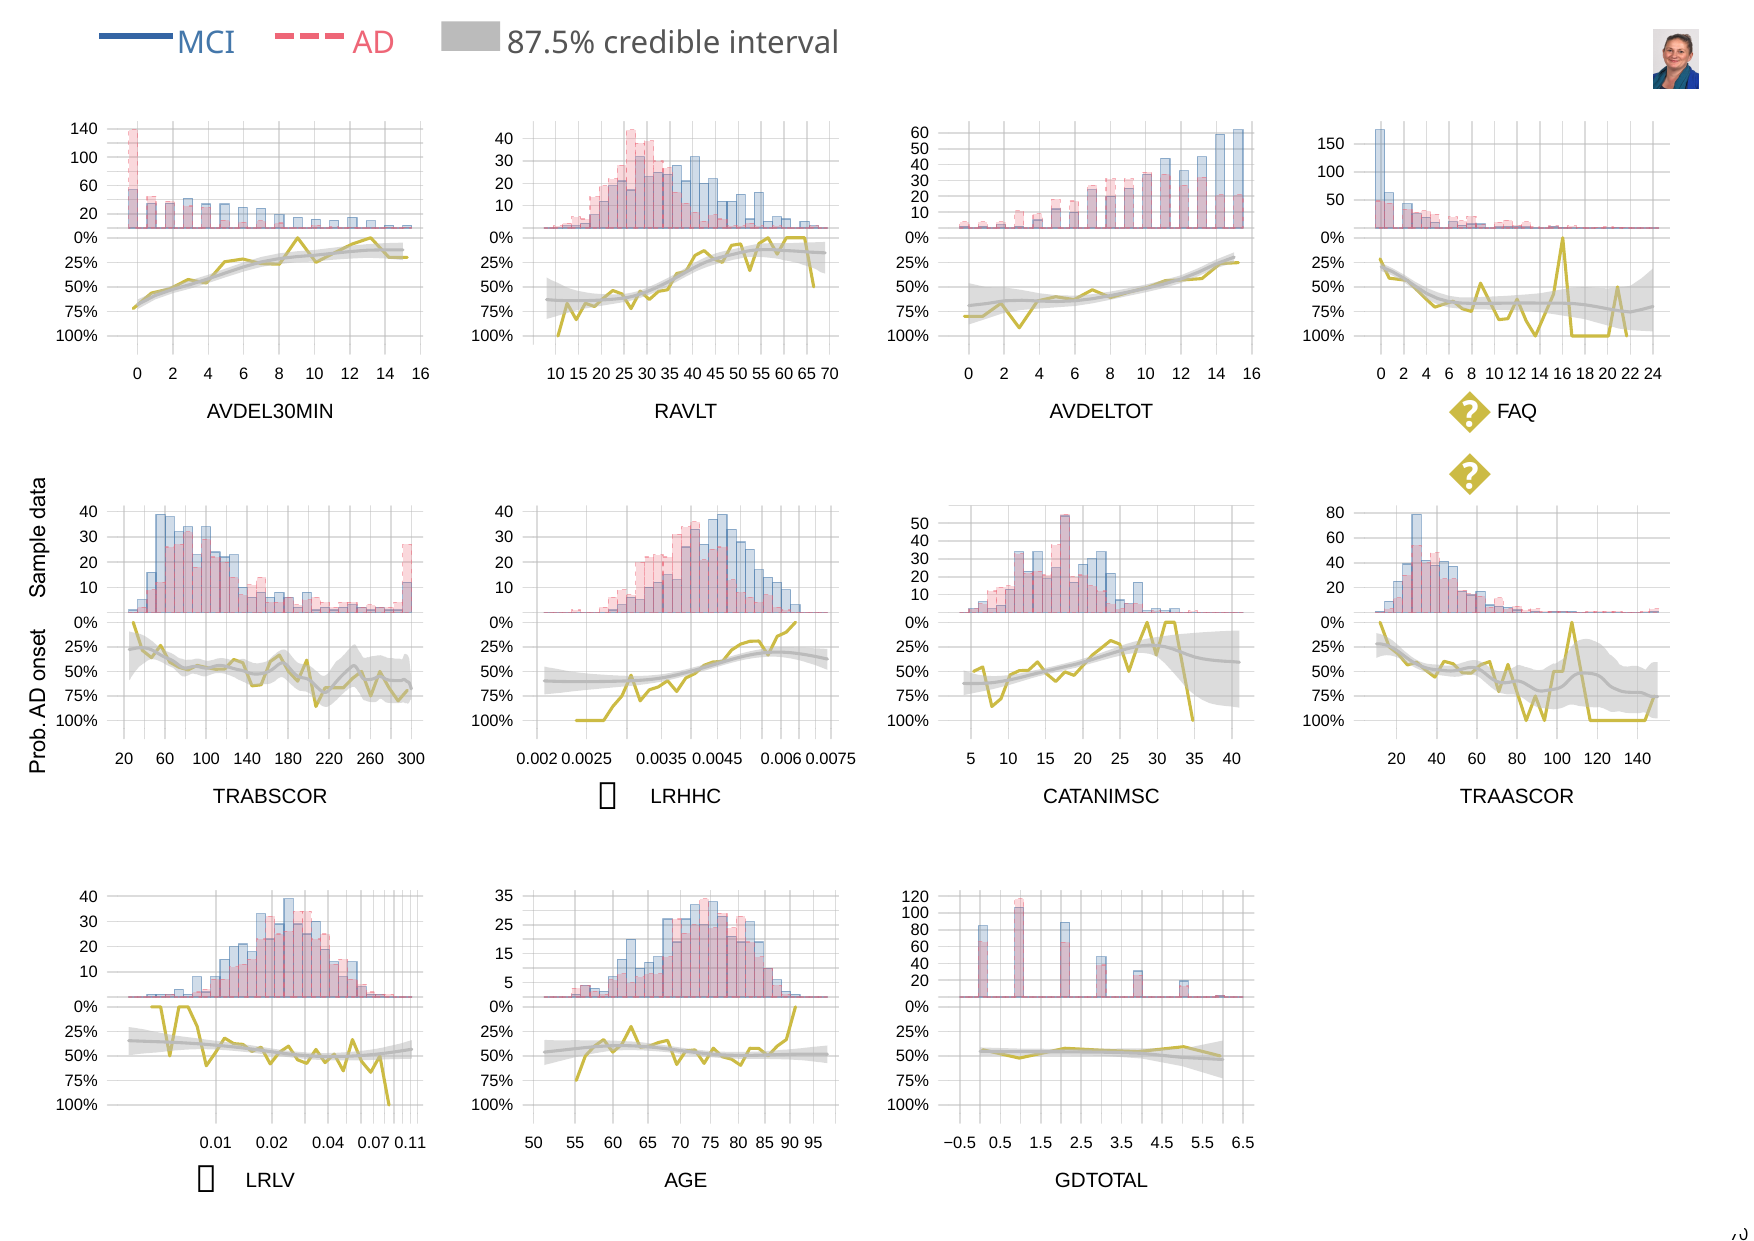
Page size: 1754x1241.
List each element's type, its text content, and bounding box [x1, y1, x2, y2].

text_box AD [337, 13, 413, 60]
text_box [441, 21, 492, 51]
text_box MCI [162, 13, 250, 60]
text_box 87.5% credible interval [492, 13, 832, 60]
text_box 🧠 [581, 762, 663, 828]
text_box Prob. AD onset Sample data [18, 441, 68, 790]
picture [9, 6, 1745, 1234]
text_box 🧠 [180, 1145, 262, 1210]
text_box 👪 [1432, 370, 1508, 446]
